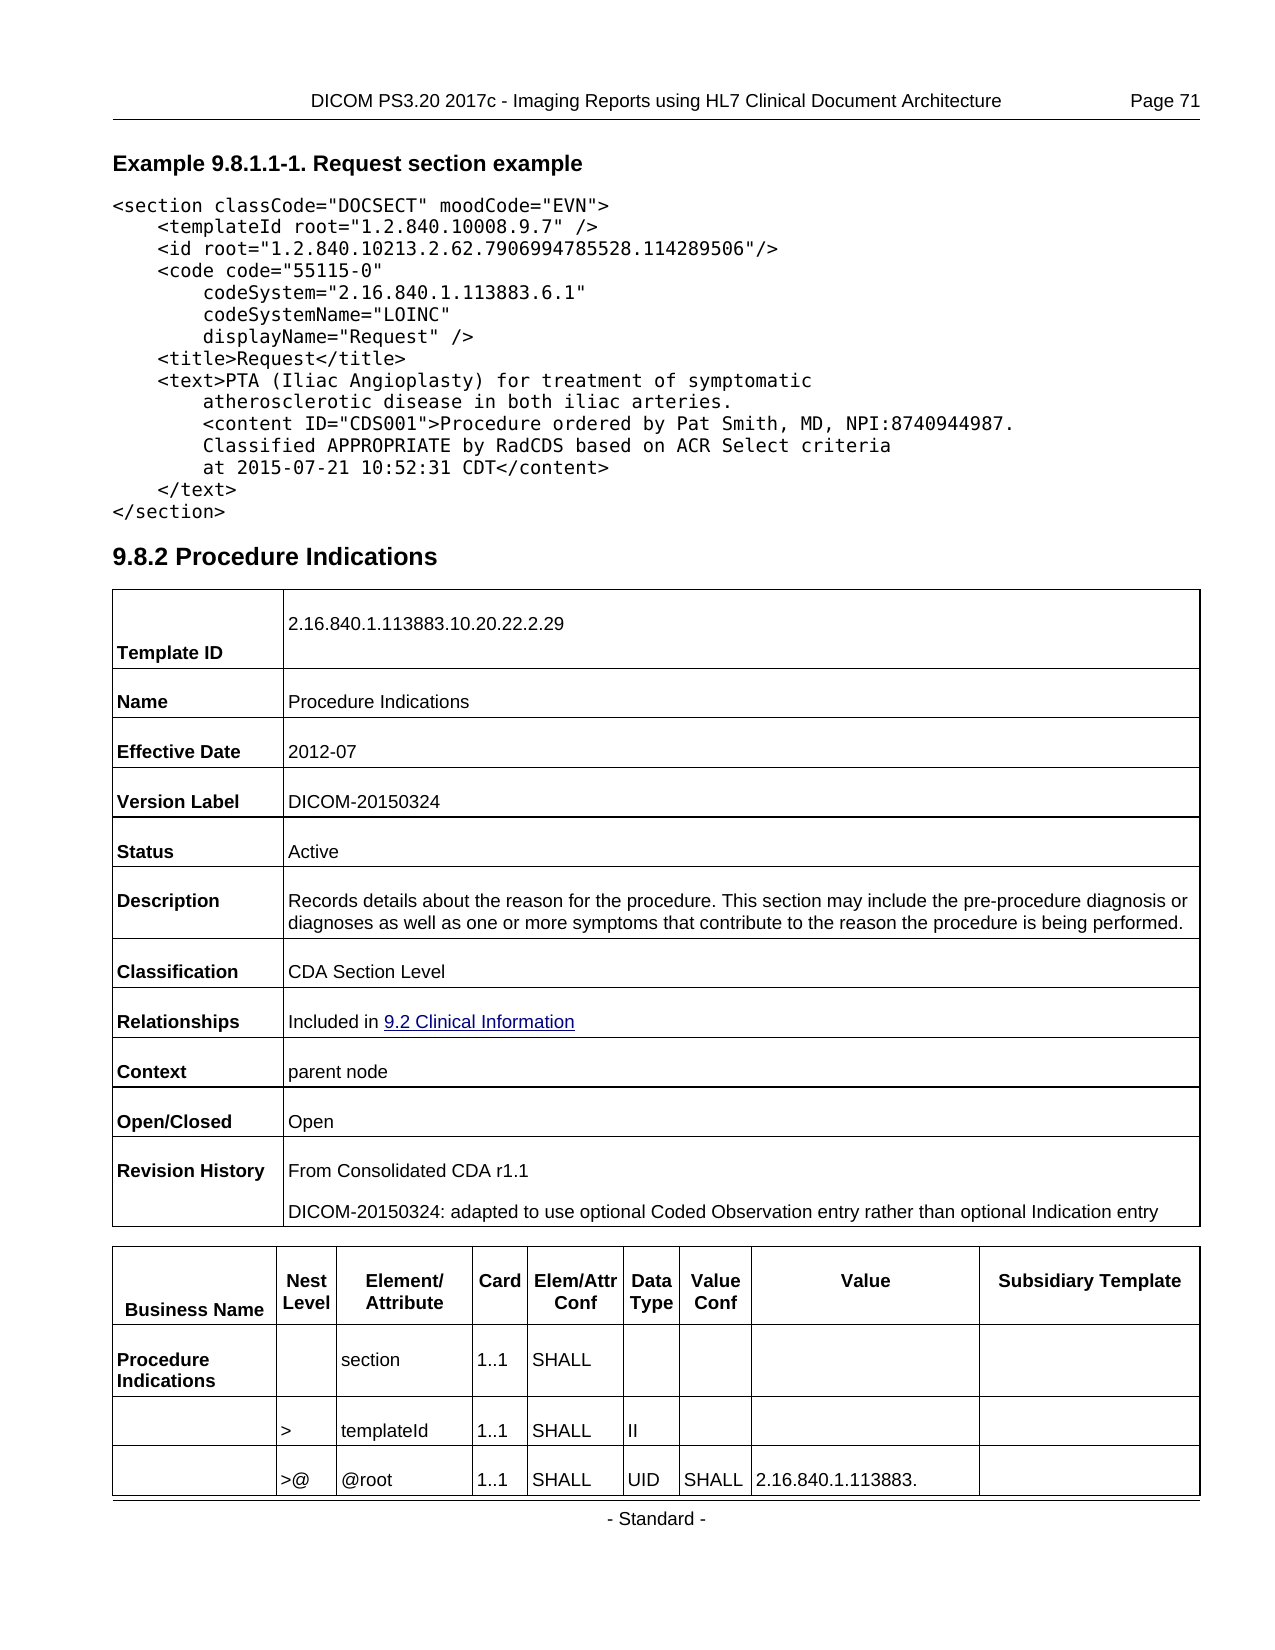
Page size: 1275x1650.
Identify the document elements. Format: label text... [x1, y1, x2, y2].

table_cell [980, 1446, 1199, 1495]
table_cell Procedure​Indications [113, 1325, 276, 1396]
table_cell Version Label [113, 768, 283, 816]
table_cell 2012-07 [284, 718, 1199, 767]
table_cell [624, 1325, 679, 1396]
table_cell Open/Closed [113, 1088, 283, 1136]
text 9.8.2 Procedure Indications [112, 541, 1200, 570]
table_header Nest Level [277, 1247, 336, 1324]
text <section classCode="DOCSECT" moodCode="EVN"> <templateId root="1.2.840.10008.9.7" /> <id root="1.2.840.10213.2.62.7906994785528.114289506"/> <code code="55115-0" codeSystem="2.16.840.1.113883.6.1" codeSystemName="LOINC" displayName="Request" /> <title>Request</title> <text>PTA (Iliac Angioplasty) for treatment of symptomatic atherosclerotic disease in both iliac arteries. <content ID="CDS001">Procedure ordered by Pat Smith, MD, NPI:8740944987. Classified APPROPRIATE by RadCDS based on ACR Select criteria at 2015-07-21 10:52:31 CDT</content> </text> </section> [112, 194, 1200, 523]
table_cell [752, 1397, 979, 1445]
table_cell >@ [277, 1446, 336, 1495]
table_cell SHALL [528, 1325, 623, 1396]
table_cell template​Id [337, 1397, 472, 1445]
table_header Element/​Attribute [337, 1247, 472, 1324]
table_cell SHALL [528, 1446, 623, 1495]
table_cell Classification [113, 939, 283, 987]
text Example 9.8.1.1-1. Request section example [112, 150, 1200, 176]
table_cell Procedure Indications [284, 669, 1199, 717]
table_cell Relationships [113, 988, 283, 1037]
table_header Card [473, 1247, 527, 1324]
table_cell section [337, 1325, 472, 1396]
table_cell SHALL [528, 1397, 623, 1445]
table_cell [113, 1397, 276, 1445]
table_cell Context [113, 1038, 283, 1086]
table_cell [980, 1325, 1199, 1396]
table_header Data Type [624, 1247, 679, 1324]
table_cell [752, 1325, 979, 1396]
table_header Business Name [113, 1247, 276, 1324]
table_cell 2.16.840.1.113883.​ [752, 1446, 979, 1495]
table_cell [113, 1446, 276, 1495]
table_cell DICOM-20150324 [284, 768, 1199, 816]
table_cell Status [113, 818, 283, 866]
table_cell Effective Date [113, 718, 283, 767]
table_cell Name [113, 669, 283, 717]
table_cell Open [284, 1088, 1199, 1136]
table_cell [277, 1325, 336, 1396]
table_cell Included in 9.2 Clinical Information [284, 988, 1199, 1037]
table_cell CDA Section Level [284, 939, 1199, 987]
table_cell parent node [284, 1038, 1199, 1086]
table_cell @root [337, 1446, 472, 1495]
table_cell 1..1 [473, 1446, 527, 1495]
table_cell UID [624, 1446, 679, 1495]
table_cell From Consolidated CDA r1.1 DICOM-20150324: adapted to use optional Coded Observation entry rather than optional Indication entry [284, 1137, 1199, 1226]
table_cell 1..1 [473, 1325, 527, 1396]
table_header Subsidiary Template [980, 1247, 1199, 1324]
table_cell Records details about the reason for the procedure. This section may include the pre-procedure diagnosis or diagnoses as well as one or more symptoms that contribute to the reason the procedure is being performed. [284, 867, 1199, 937]
table_cell Active [284, 818, 1199, 866]
table_cell II [624, 1397, 679, 1445]
table_cell 1..1 [473, 1397, 527, 1445]
table_cell Revision History [113, 1137, 283, 1226]
table_header Value [752, 1247, 979, 1324]
table_cell > [277, 1397, 336, 1445]
table_header 2.16.840.1.113883.​10.20.22.2.29 [284, 590, 1199, 667]
table_cell Description [113, 867, 283, 937]
table_cell [980, 1397, 1199, 1445]
table_cell [680, 1325, 751, 1396]
table_cell SHALL [680, 1446, 751, 1495]
table_header Elem/Attr Conf [528, 1247, 623, 1324]
table_cell [680, 1397, 751, 1445]
table_header Value Conf [680, 1247, 751, 1324]
table_header Template ID [113, 590, 283, 667]
